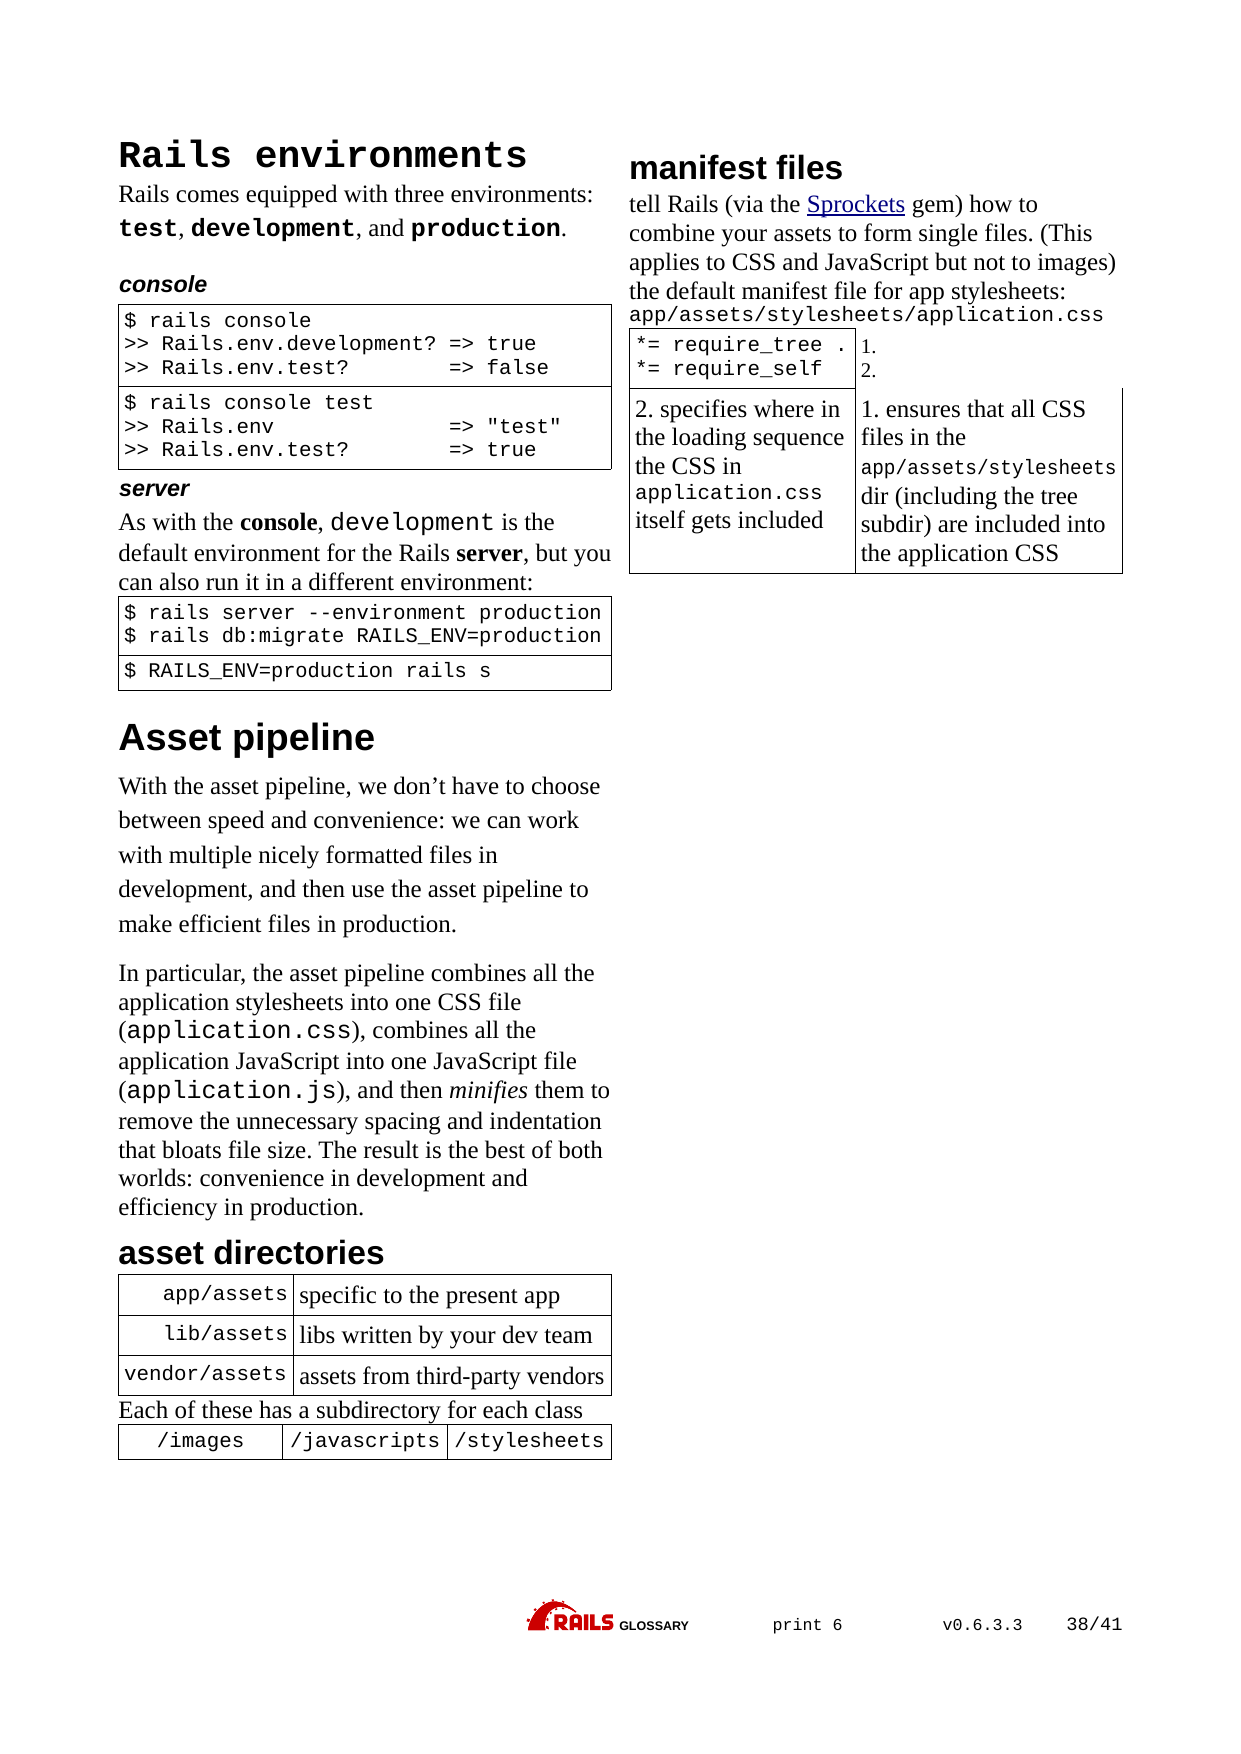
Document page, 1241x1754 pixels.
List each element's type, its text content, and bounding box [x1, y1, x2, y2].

text Each of these has a subdirectory for each class [118, 1396, 611, 1424]
text In particular, the asset pipeline combines all the application stylesheets into one CSS file (application.css), combines all the application JavaScript into one JavaScript file (application.js), and then minifies them to remove the unnecessary spacing and indentation that bloats file size. The result is the best of both worlds: convenience in development and efficiency in production. [118, 958, 611, 1221]
table_header /javascripts [283, 1425, 447, 1459]
text Rails comes equipped with three environments: test, development, and production. [118, 179, 611, 244]
text the default manifest file for app stylesheets: [629, 276, 1122, 304]
subtitle manifest files [629, 148, 1122, 187]
table_cell assets from third-party vendors [294, 1356, 611, 1395]
table_header 1. 2. [856, 328, 1122, 388]
text As with the console, development is the default environment for the Rails server, but you can also run it in a different environment: [118, 507, 611, 596]
table_header $ rails console >> Rails.env.development? => true >> Rails.env.test? => false [119, 305, 611, 386]
table_header /images [119, 1425, 282, 1459]
table_cell $ rails console test >> Rails.env => "test" >> Rails.env.test? => true [119, 387, 611, 469]
table_cell $ RAILS_ENV=production rails s [119, 656, 611, 690]
table_cell libs written by your dev team [294, 1316, 611, 1355]
table_cell lib/assets [119, 1316, 293, 1355]
table_header $ rails server --environment production $ rails db:migrate RAILS_ENV=production [119, 597, 611, 655]
subtitle server [119, 475, 611, 502]
subtitle asset directories [118, 1233, 611, 1271]
table_header app/assets [119, 1275, 293, 1315]
table_cell 1. ensures that all CSS files in the app/assets/stylesheets dir (including the tree subdir) are included into the application CSS [856, 388, 1122, 573]
text tell Rails (via the Sprockets gem) how to combine your assets to form single files. (This applies to CSS and JavaScript but not to images) [629, 189, 1122, 276]
subtitle console [119, 271, 611, 298]
subtitle Asset pipeline [118, 715, 611, 759]
table_header *= require_tree . *= require_self [630, 329, 855, 388]
table_header /stylesheets [448, 1425, 611, 1459]
text With the asset pipeline, we don’t have to choose between speed and convenience: we can work with multiple nicely formatted files in development, and then use the asset pipeline to make efficient files in production. [118, 771, 611, 938]
subtitle Rails environments [118, 136, 611, 179]
text app/assets/stylesheets/application.css [629, 304, 1122, 328]
table_header specific to the present app [294, 1275, 611, 1315]
table_cell vendor/assets [119, 1356, 293, 1395]
table_cell 2. specifies where in the loading sequence the CSS in application.css itself gets included [630, 389, 855, 573]
